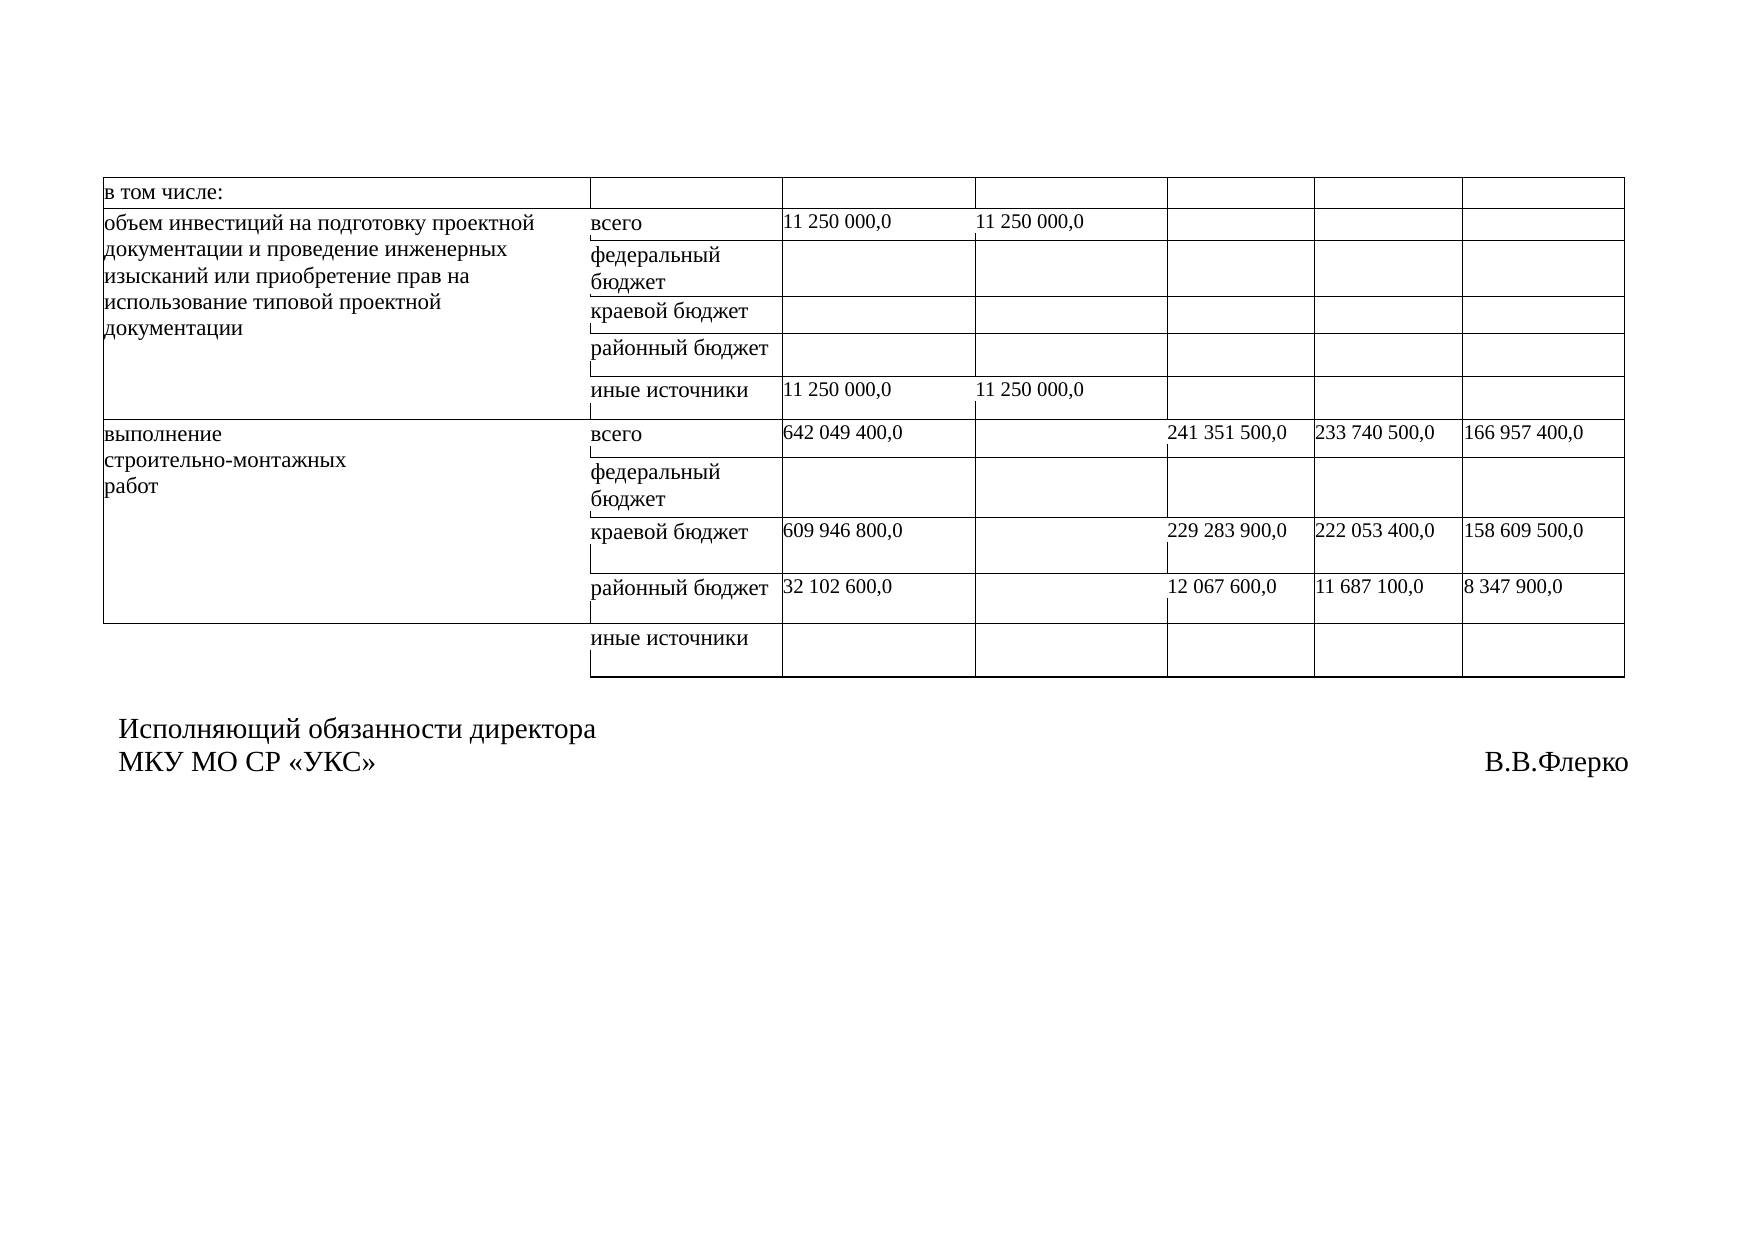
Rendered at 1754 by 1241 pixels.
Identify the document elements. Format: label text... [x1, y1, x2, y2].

table_cell 158 609 500,0 [1463, 518, 1624, 573]
table_cell [783, 241, 975, 296]
table_cell [1315, 297, 1462, 333]
table_cell 609 946 800,0 [783, 518, 975, 573]
table_cell объем инвестиций на подготовку проектной документации и проведение инженерных изысканий или приобретение прав на использование типовой проектной документации [104, 209, 590, 419]
table_cell [976, 458, 1167, 517]
table_cell [1463, 178, 1624, 208]
table_cell федеральный бюджет [591, 458, 782, 517]
table_cell [591, 178, 782, 208]
table_cell 8 347 900,0 [1463, 574, 1624, 623]
table_cell 11 250 000,0 [976, 209, 1167, 240]
table_cell [783, 178, 975, 208]
table_cell [1463, 377, 1624, 419]
table_cell [1168, 297, 1314, 333]
table_cell [976, 297, 1167, 333]
table_cell иные источники [591, 377, 782, 419]
table_cell [1168, 458, 1314, 517]
table_cell [783, 297, 975, 333]
table_cell [976, 574, 1167, 623]
table_cell [1315, 377, 1462, 419]
table_cell [1315, 334, 1462, 376]
table_cell [1315, 458, 1462, 517]
table_cell [976, 518, 1167, 573]
table_cell всего [591, 420, 782, 457]
table_cell 12 067 600,0 [1168, 574, 1314, 623]
table_cell [1463, 624, 1624, 676]
table_cell [1315, 624, 1462, 676]
table_cell [1168, 209, 1314, 240]
table_cell [783, 334, 975, 376]
table_cell [1168, 334, 1314, 376]
text МКУ МО СР «УКС» В.В.Флерко [118, 744, 1665, 778]
table_cell районный бюджет [591, 574, 782, 623]
table_cell 642 049 400,0 [783, 420, 975, 457]
table_cell 11 687 100,0 [1315, 574, 1462, 623]
table_cell [976, 420, 1167, 457]
table_cell краевой бюджет [591, 297, 782, 333]
table_cell [976, 624, 1167, 676]
table_cell [976, 334, 1167, 376]
table_cell 11 250 000,0 [783, 209, 975, 240]
table_cell [1315, 241, 1462, 296]
text Исполняющий обязанности директора [118, 711, 1665, 744]
table_cell 241 351 500,0 [1168, 420, 1314, 457]
table_cell краевой бюджет [591, 518, 782, 573]
table_cell 222 053 400,0 [1315, 518, 1462, 573]
table_cell в том числе: [104, 178, 590, 208]
table_cell 11 250 000,0 [976, 377, 1167, 419]
table_cell [1168, 377, 1314, 419]
table_cell 233 740 500,0 [1315, 420, 1462, 457]
table_cell [976, 178, 1167, 208]
table_cell [783, 624, 975, 676]
table_cell [1463, 458, 1624, 517]
table_cell [1168, 624, 1314, 676]
table_cell [1168, 241, 1314, 296]
table_cell [1463, 334, 1624, 376]
table_cell [783, 458, 975, 517]
table_cell [976, 241, 1167, 296]
table_cell 11 250 000,0 [783, 377, 975, 419]
table_cell [1463, 297, 1624, 333]
table_cell 229 283 900,0 [1168, 518, 1314, 573]
table_cell [1463, 209, 1624, 240]
table_cell 32 102 600,0 [783, 574, 975, 623]
table_cell районный бюджет [591, 334, 782, 376]
table_cell [1463, 241, 1624, 296]
table_cell [1315, 209, 1462, 240]
table_cell [1168, 178, 1314, 208]
table_cell федеральный бюджет [591, 241, 782, 296]
table_cell выполнение строительно-монтажных работ [104, 420, 590, 623]
table_cell [1315, 178, 1462, 208]
table_cell 166 957 400,0 [1463, 420, 1624, 457]
table_cell всего [591, 209, 782, 240]
table_cell иные источники [591, 624, 782, 676]
